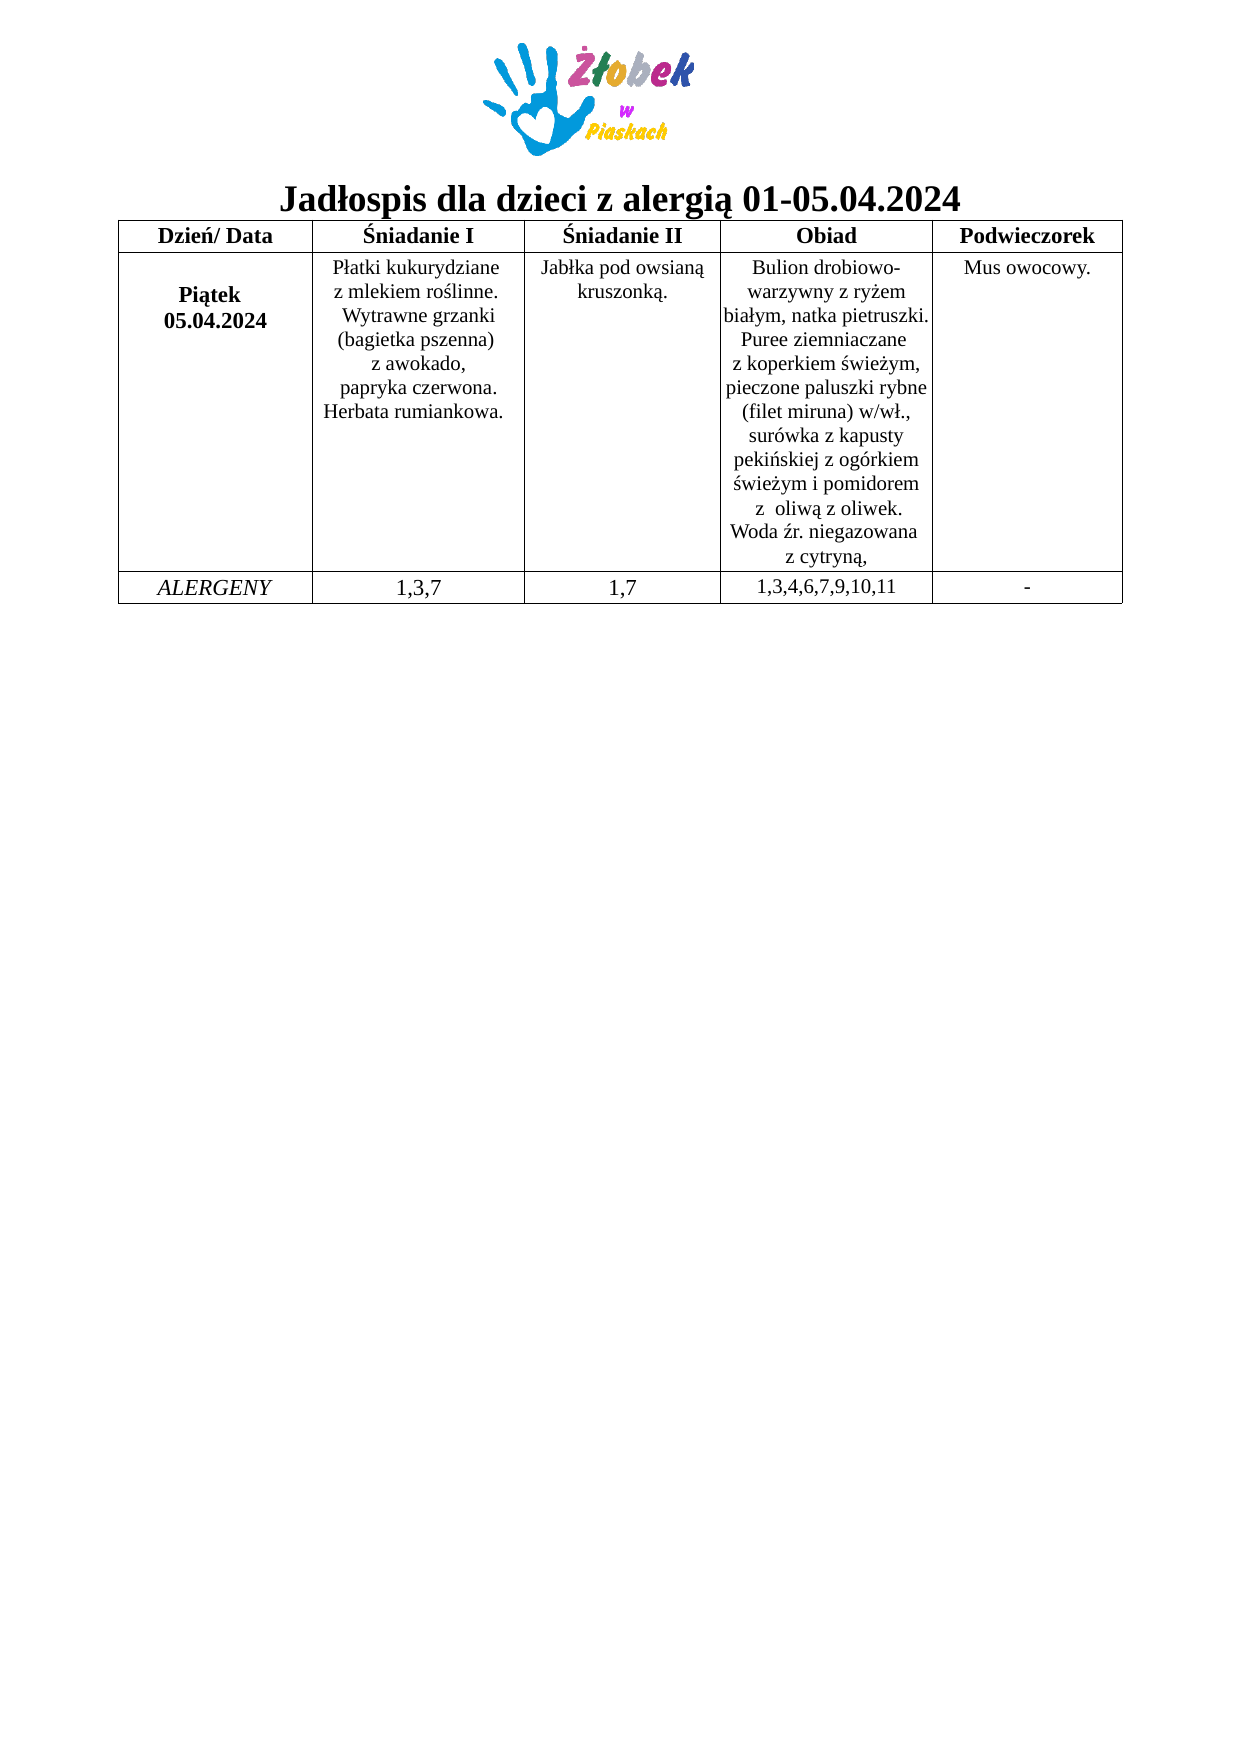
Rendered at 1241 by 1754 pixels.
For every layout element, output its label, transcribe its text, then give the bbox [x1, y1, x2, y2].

table_header Dzień/ Data [119, 221, 312, 252]
table_cell Jabłka pod owsianą kruszonką. [525, 253, 720, 571]
text Jadłospis dla dzieci z alergią 01-05.04.2024 [118, 176, 1122, 219]
table_cell 1,3,4,6,7,9,10,11 [721, 572, 932, 603]
table_cell Mus owocowy. [933, 253, 1122, 571]
table_cell Piątek 05.04.2024 [119, 253, 312, 571]
picture [483, 43, 694, 156]
table_cell Płatki kukurydziane z mlekiem roślinne. Wytrawne grzanki (bagietka pszenna) z awokado, papryka czerwona. Herbata rumiankowa. [313, 253, 524, 571]
picture [518, 108, 554, 143]
table_header Podwieczorek [933, 221, 1122, 252]
table_header Śniadanie I [313, 221, 524, 252]
table_cell ALERGENY [119, 572, 312, 603]
table_cell 1,3,7 [313, 572, 524, 603]
table_cell Bulion drobiowo-warzywny z ryżem białym, natka pietruszki. Puree ziemniaczane z koperkiem świeżym, pieczone paluszki rybne (filet miruna) w/wł., surówka z kapusty pekińskiej z ogórkiem świeżym i pomidorem z oliwą z oliwek. Woda źr. niegazowana z cytryną, [721, 253, 932, 571]
table_header Obiad [721, 221, 932, 252]
table_cell - [933, 572, 1122, 603]
table_header Śniadanie II [525, 221, 720, 252]
table_cell 1,7 [525, 572, 720, 603]
